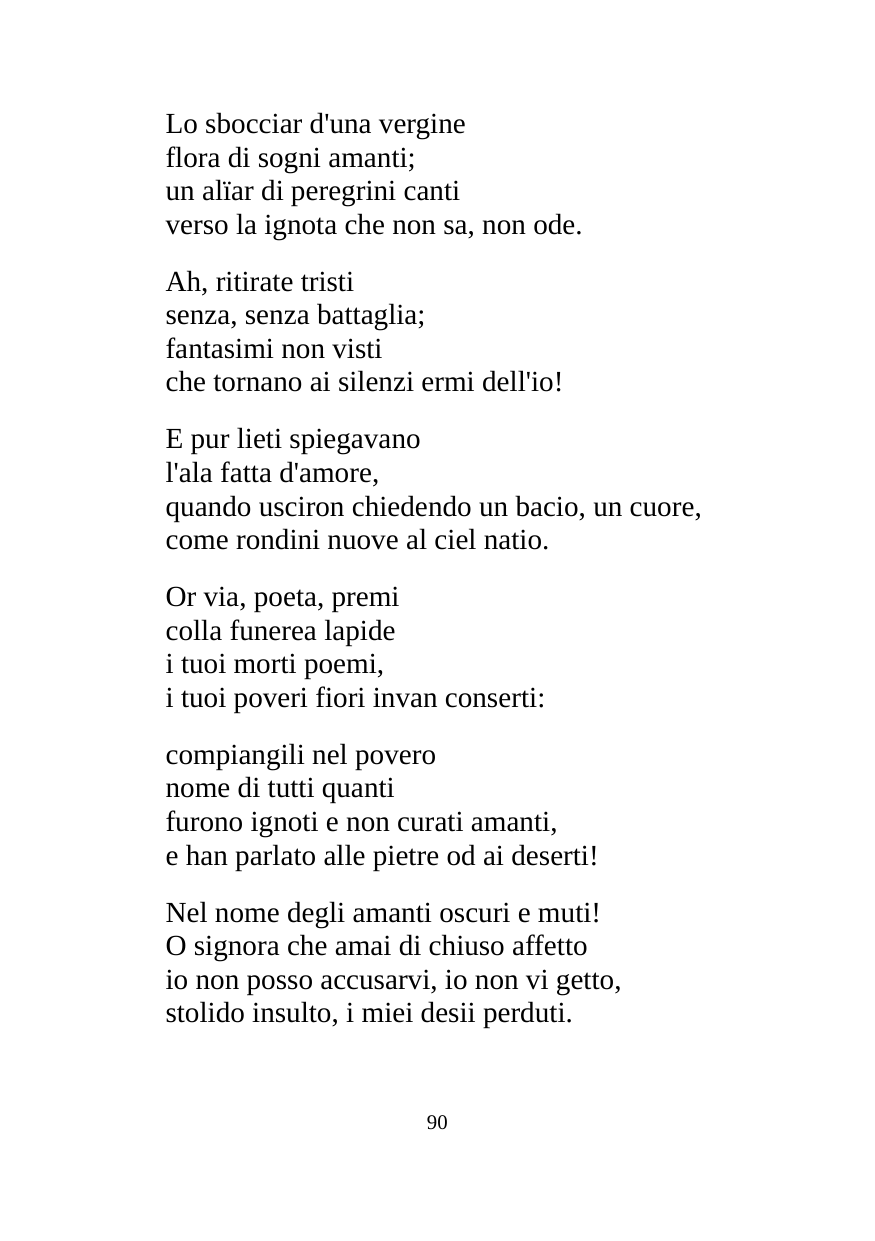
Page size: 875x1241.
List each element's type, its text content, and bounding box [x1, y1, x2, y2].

text Ah, ritirate tristi senza, senza battaglia; fantasimi non visti che tornano ai silenzi ermi dell'io! [165, 264, 768, 398]
text Or via, poeta, premi colla funerea lapide i tuoi morti poemi, i tuoi poveri fiori invan conserti: [165, 579, 768, 713]
text compiangili nel povero nome di tutti quanti furono ignoti e non curati amanti, e han parlato alle pietre od ai deserti! [165, 737, 768, 871]
text Lo sbocciar d'una vergine flora di sogni amanti; un alïar di peregrini canti verso la ignota che non sa, non ode. [165, 106, 768, 240]
text E pur lieti spiegavano l'ala fatta d'amore, quando usciron chiedendo un bacio, un cuore, come rondini nuove al ciel natio. [165, 422, 768, 556]
text Nel nome degli amanti oscuri e muti! O signora che amai di chiuso affetto io non posso accusarvi, io non vi getto, stolido insulto, i miei desii perduti. [165, 895, 768, 1029]
